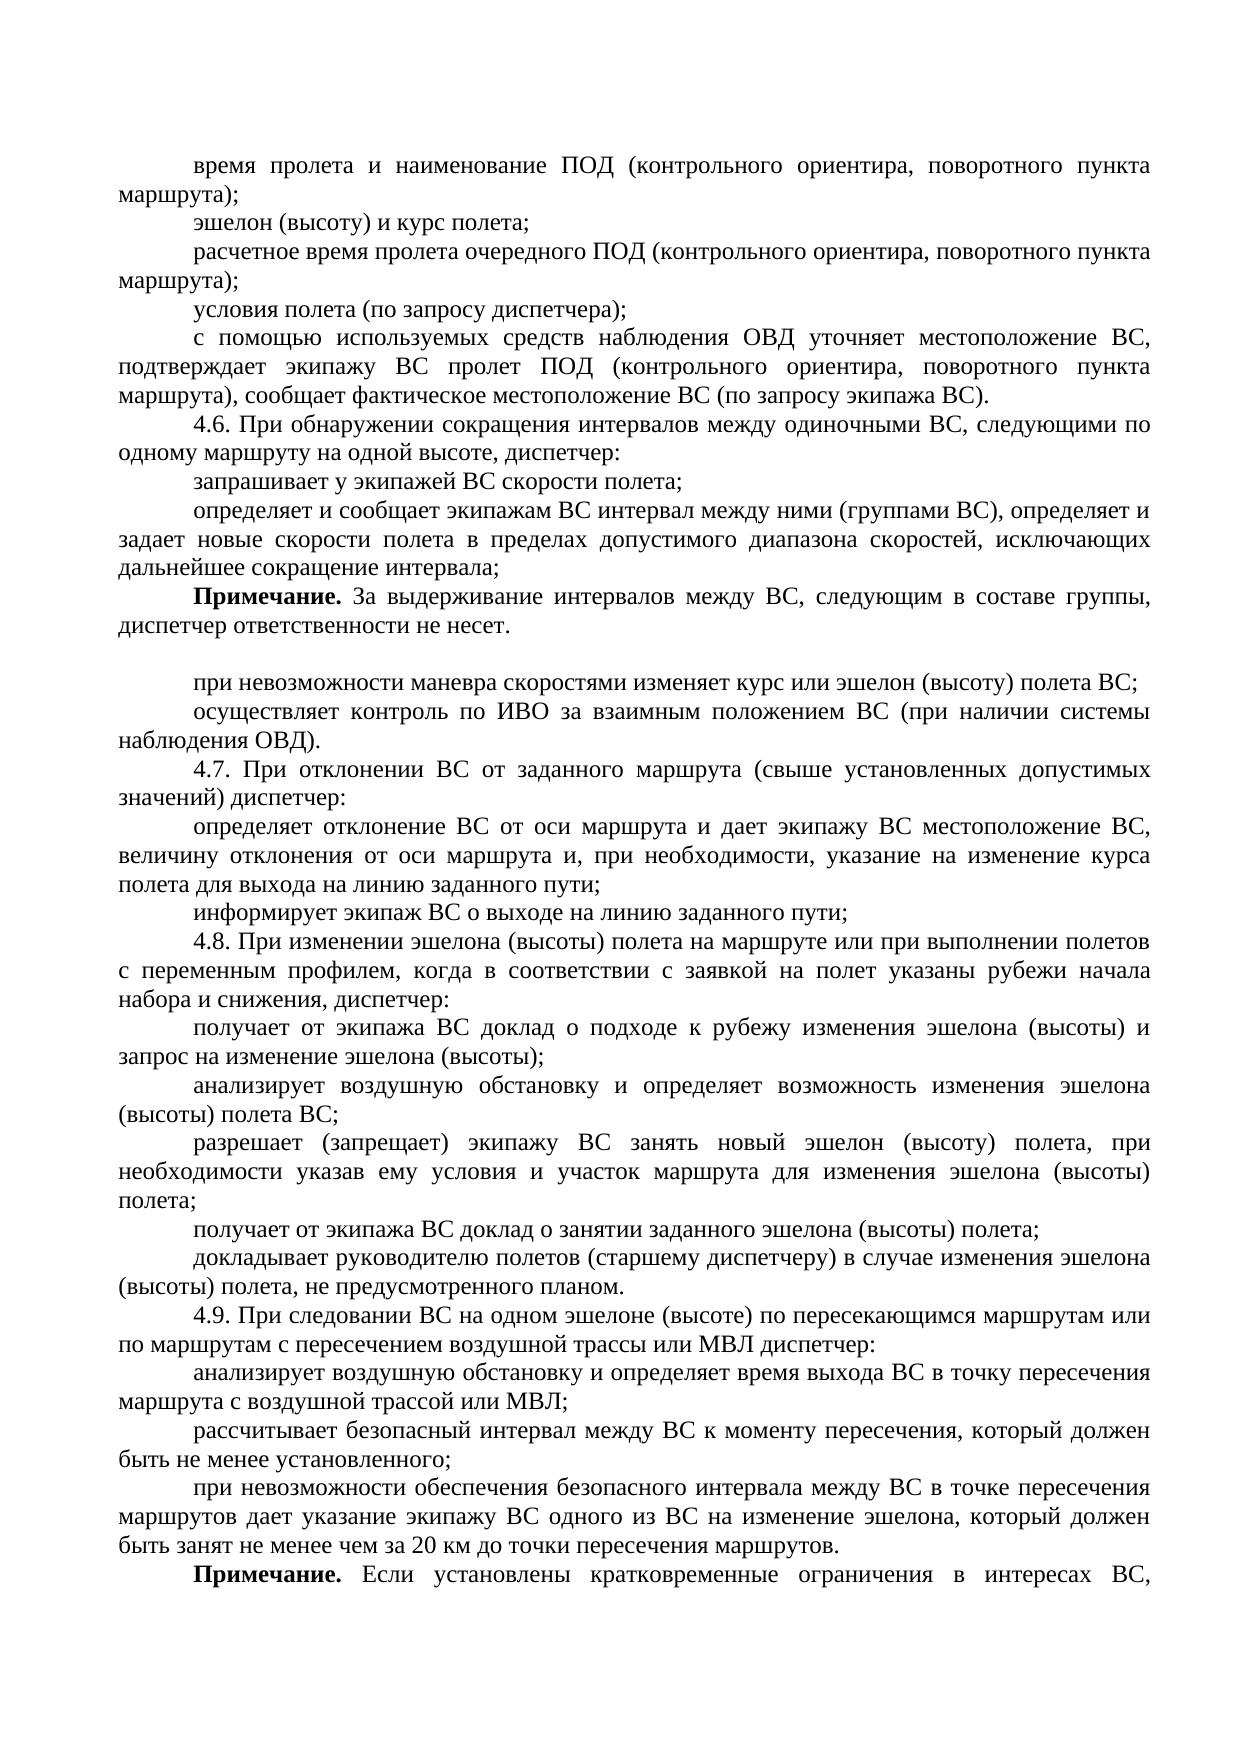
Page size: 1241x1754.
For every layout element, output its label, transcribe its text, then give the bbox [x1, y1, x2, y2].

text условия полета (по запросу диспетчера); [118, 294, 1152, 322]
text определяет и сообщает экипажам ВС интервал между ними (группами ВС), определяет и задает новые скорости полета в пределах допустимого диапазона скоростей, исключающих дальнейшее сокращение интервала; [118, 495, 1152, 581]
text с помощью используемых средств наблюдения ОВД уточняет местоположение ВС, подтверждает экипажу ВС пролет ПОД (контрольного ориентира, поворотного пункта маршрута), сообщает фактическое местоположение ВС (по запросу экипажа ВС). [118, 322, 1152, 409]
text получает от экипажа ВС доклад о подходе к рубежу изменения эшелона (высоты) и запрос на изменение эшелона (высоты); [118, 1012, 1152, 1070]
text запрашивает у экипажей ВС скорости полета; [118, 466, 1152, 495]
text при невозможности обеспечения безопасного интервала между ВС в точке пересечения маршрутов дает указание экипажу ВС одного из ВС на изменение эшелона, который должен быть занят не менее чем за 20 км до точки пересечения маршрутов. [118, 1472, 1152, 1559]
text расчетное время пролета очередного ПОД (контрольного ориентира, поворотного пункта маршрута); [118, 236, 1152, 294]
text информирует экипаж ВС о выходе на линию заданного пути; [118, 897, 1152, 926]
text 4.8. При изменении эшелона (высоты) полета на маршруте или при выполнении полетов с переменным профилем, когда в соответствии с заявкой на полет указаны рубежи начала набора и снижения, диспетчер: [118, 926, 1152, 1012]
text Примечание. За выдерживание интервалов между ВС, следующим в составе группы, диспетчер ответственности не несет. [118, 581, 1152, 639]
text 4.9. При следовании ВС на одном эшелоне (высоте) по пересекающимся маршрутам или по маршрутам с пересечением воздушной трассы или МВЛ диспетчер: [118, 1300, 1152, 1357]
text рассчитывает безопасный интервал между ВС к моменту пересечения, который должен быть не менее установленного; [118, 1415, 1152, 1472]
text осуществляет контроль по ИВО за взаимным положением ВС (при наличии системы наблюдения ОВД). [118, 696, 1152, 754]
text анализирует воздушную обстановку и определяет возможность изменения эшелона (высоты) полета ВС; [118, 1070, 1152, 1127]
text время пролета и наименование ПОД (контрольного ориентира, поворотного пункта маршрута); [118, 150, 1152, 207]
text определяет отклонение ВС от оси маршрута и дает экипажу ВС местоположение ВС, величину отклонения от оси маршрута и, при необходимости, указание на изменение курса полета для выхода на линию заданного пути; [118, 811, 1152, 897]
text разрешает (запрещает) экипажу ВС занять новый эшелон (высоту) полета, при необходимости указав ему условия и участок маршрута для изменения эшелона (высоты) полета; [118, 1127, 1152, 1214]
text 4.6. При обнаружении сокращения интервалов между одиночными ВС, следующими по одному маршруту на одной высоте, диспетчер: [118, 409, 1152, 466]
text при невозможности маневра скоростями изменяет курс или эшелон (высоту) полета ВС; [118, 667, 1152, 696]
text докладывает руководителю полетов (старшему диспетчеру) в случае изменения эшелона (высоты) полета, не предусмотренного планом. [118, 1242, 1152, 1300]
text 4.7. При отклонении ВС от заданного маршрута (свыше установленных допустимых значений) диспетчер: [118, 754, 1152, 811]
text эшелон (высоту) и курс полета; [118, 207, 1152, 236]
text получает от экипажа ВС доклад о занятии заданного эшелона (высоты) полета; [118, 1214, 1152, 1242]
text Примечание. Если установлены кратковременные ограничения в интересах ВС, [118, 1559, 1152, 1587]
text анализирует воздушную обстановку и определяет время выхода ВС в точку пересечения маршрута с воздушной трассой или МВЛ; [118, 1357, 1152, 1415]
